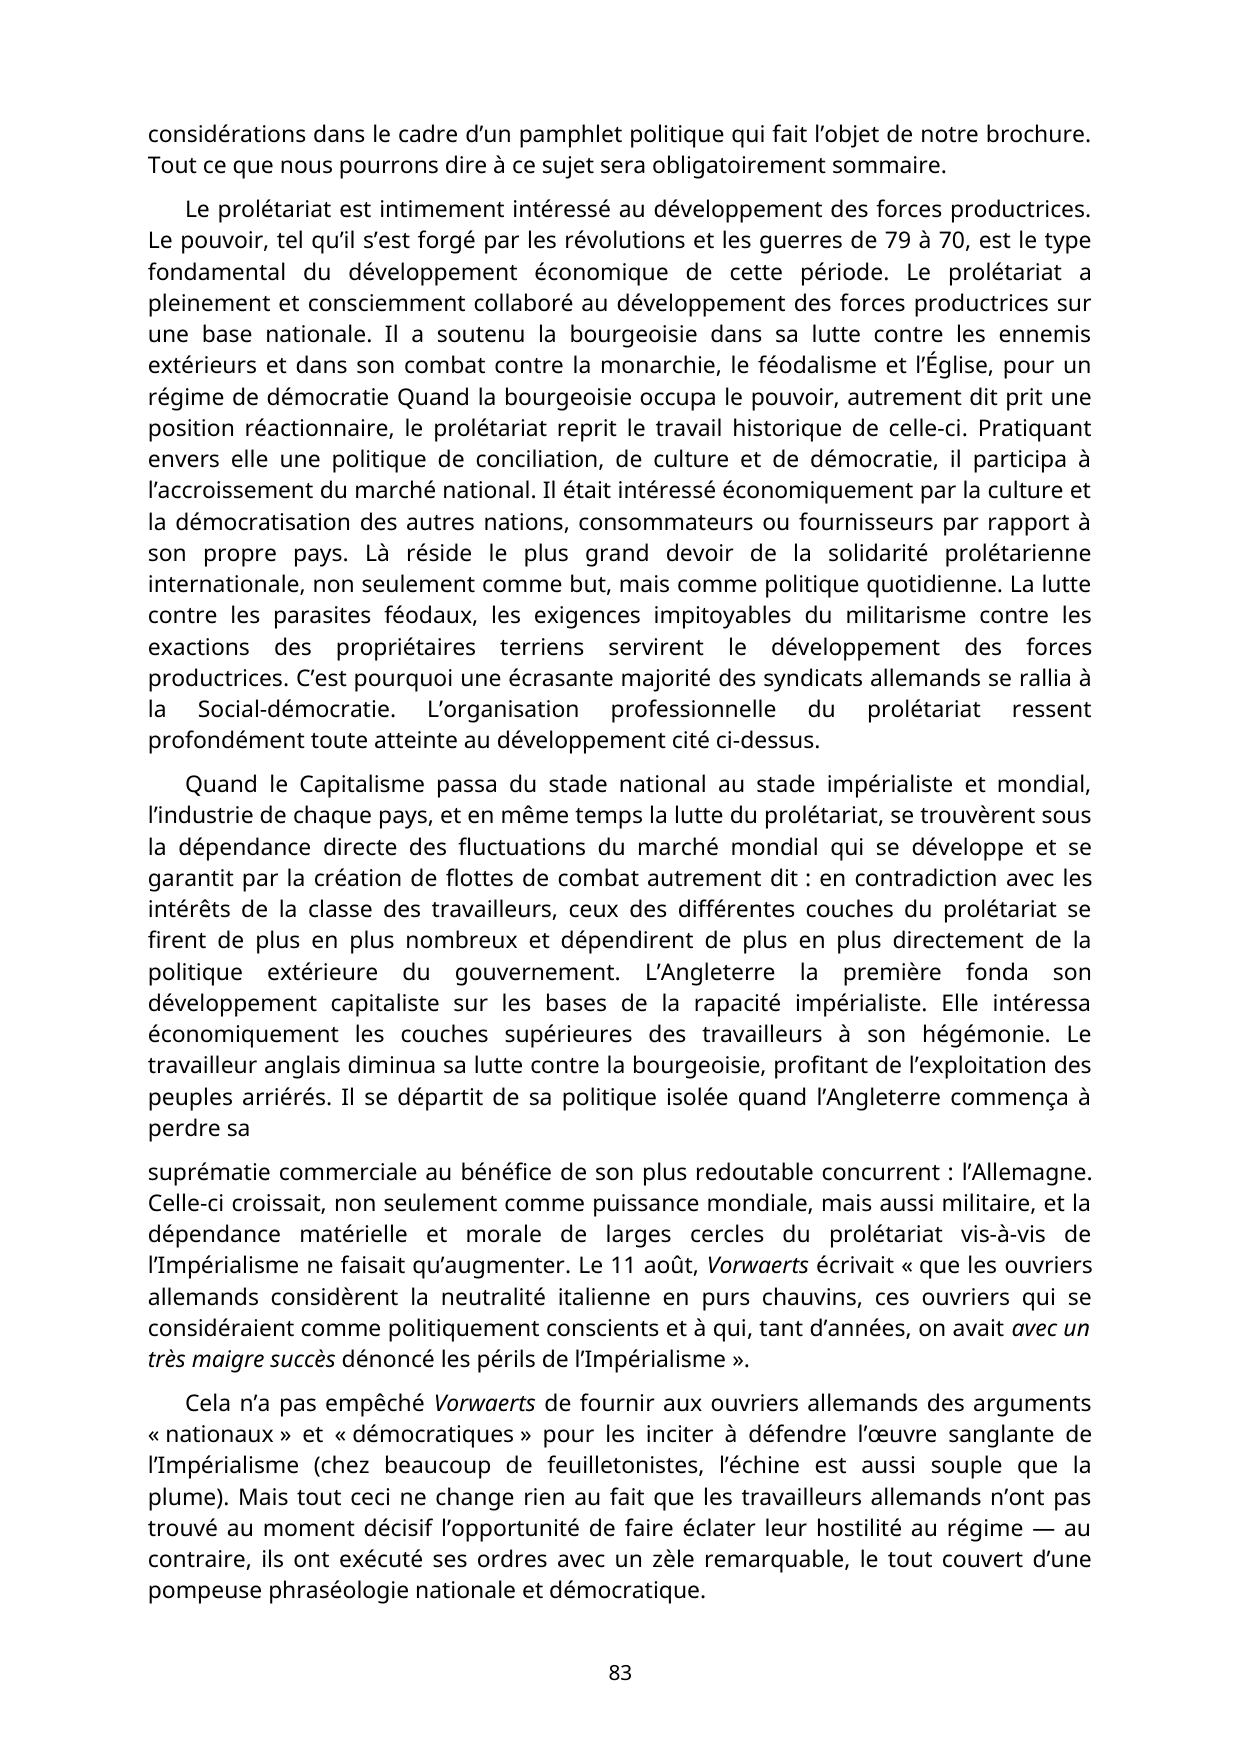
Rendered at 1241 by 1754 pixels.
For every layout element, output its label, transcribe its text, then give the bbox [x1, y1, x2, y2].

text Le prolétariat est intimement intéressé au développement des forces productrices. Le pouvoir, tel qu’il s’est forgé par les révolutions et les guerres de 79 à 70, est le type fondamental du développement économique de cette période. Le prolétariat a pleinement et consciemment collaboré au développement des forces productrices sur une base nationale. Il a soutenu la bourgeoisie dans sa lutte contre les ennemis extérieurs et dans son combat contre la monarchie, le féodalisme et l’Église, pour un régime de démocratie Quand la bourgeoisie occupa le pouvoir, autrement dit prit une position réactionnaire, le prolétariat reprit le travail historique de celle-ci. Pratiquant envers elle une politique de conciliation, de culture et de démocratie, il participa à l’accroissement du marché national. Il était intéressé économiquement par la culture et la démocratisation des autres nations, consommateurs ou fournisseurs par rapport à son propre pays. Là réside le plus grand devoir de la solidarité prolétarienne internationale, non seulement comme but, mais comme politique quotidienne. La lutte contre les parasites féodaux, les exigences impitoyables du militarisme contre les exactions des propriétaires terriens servirent le développement des forces productrices. C’est pourquoi une écrasante majorité des syndicats allemands se rallia à la Social-démocratie. L’organisation professionnelle du prolétariat ressent profondément toute atteinte au développement cité ci-dessus. [148, 193, 1093, 756]
text suprématie commerciale au bénéfice de son plus redoutable concurrent : l’Allemagne. Celle-ci croissait, non seulement comme puissance mondiale, mais aussi militaire, et la dépendance matérielle et morale de larges cercles du prolétariat vis-à-vis de l’Impérialisme ne faisait qu’augmenter. Le 11 août, Vorwaerts écrivait « que les ouvriers allemands considèrent la neutralité italienne en purs chauvins, ces ouvriers qui se considéraient comme politiquement conscients et à qui, tant d’années, on avait avec un très maigre succès dénoncé les périls de l’Impérialisme ». [148, 1156, 1093, 1374]
text considérations dans le cadre d’un pamphlet politique qui fait l’objet de notre brochure. Tout ce que nous pourrons dire à ce sujet sera obligatoirement sommaire. [148, 118, 1093, 181]
text Quand le Capitalisme passa du stade national au stade impérialiste et mondial, l’industrie de chaque pays, et en même temps la lutte du prolétariat, se trouvèrent sous la dépendance directe des fluctuations du marché mondial qui se développe et se garantit par la création de flottes de combat autrement dit : en contradiction avec les intérêts de la classe des travailleurs, ceux des différentes couches du prolétariat se firent de plus en plus nombreux et dépendirent de plus en plus directement de la politique extérieure du gouvernement. L’Angleterre la première fonda son développement capitaliste sur les bases de la rapacité impérialiste. Elle intéressa économiquement les couches supérieures des travailleurs à son hégémonie. Le travailleur anglais diminua sa lutte contre la bourgeoisie, profitant de l’exploitation des peuples arriérés. Il se départit de sa politique isolée quand l’Angleterre commença à perdre sa [148, 768, 1093, 1143]
text Cela n’a pas empêché Vorwaerts de fournir aux ouvriers allemands des arguments « nationaux » et « démocratiques » pour les inciter à défendre l’œuvre sanglante de l’Impérialisme (chez beaucoup de feuilletonistes, l’échine est aussi souple que la plume). Mais tout ceci ne change rien au fait que les travailleurs allemands n’ont pas trouvé au moment décisif l’opportunité de faire éclater leur hostilité au régime — au contraire, ils ont exécuté ses ordres avec un zèle remarquable, le tout couvert d’une pompeuse phraséologie nationale et démocratique. [148, 1387, 1093, 1606]
